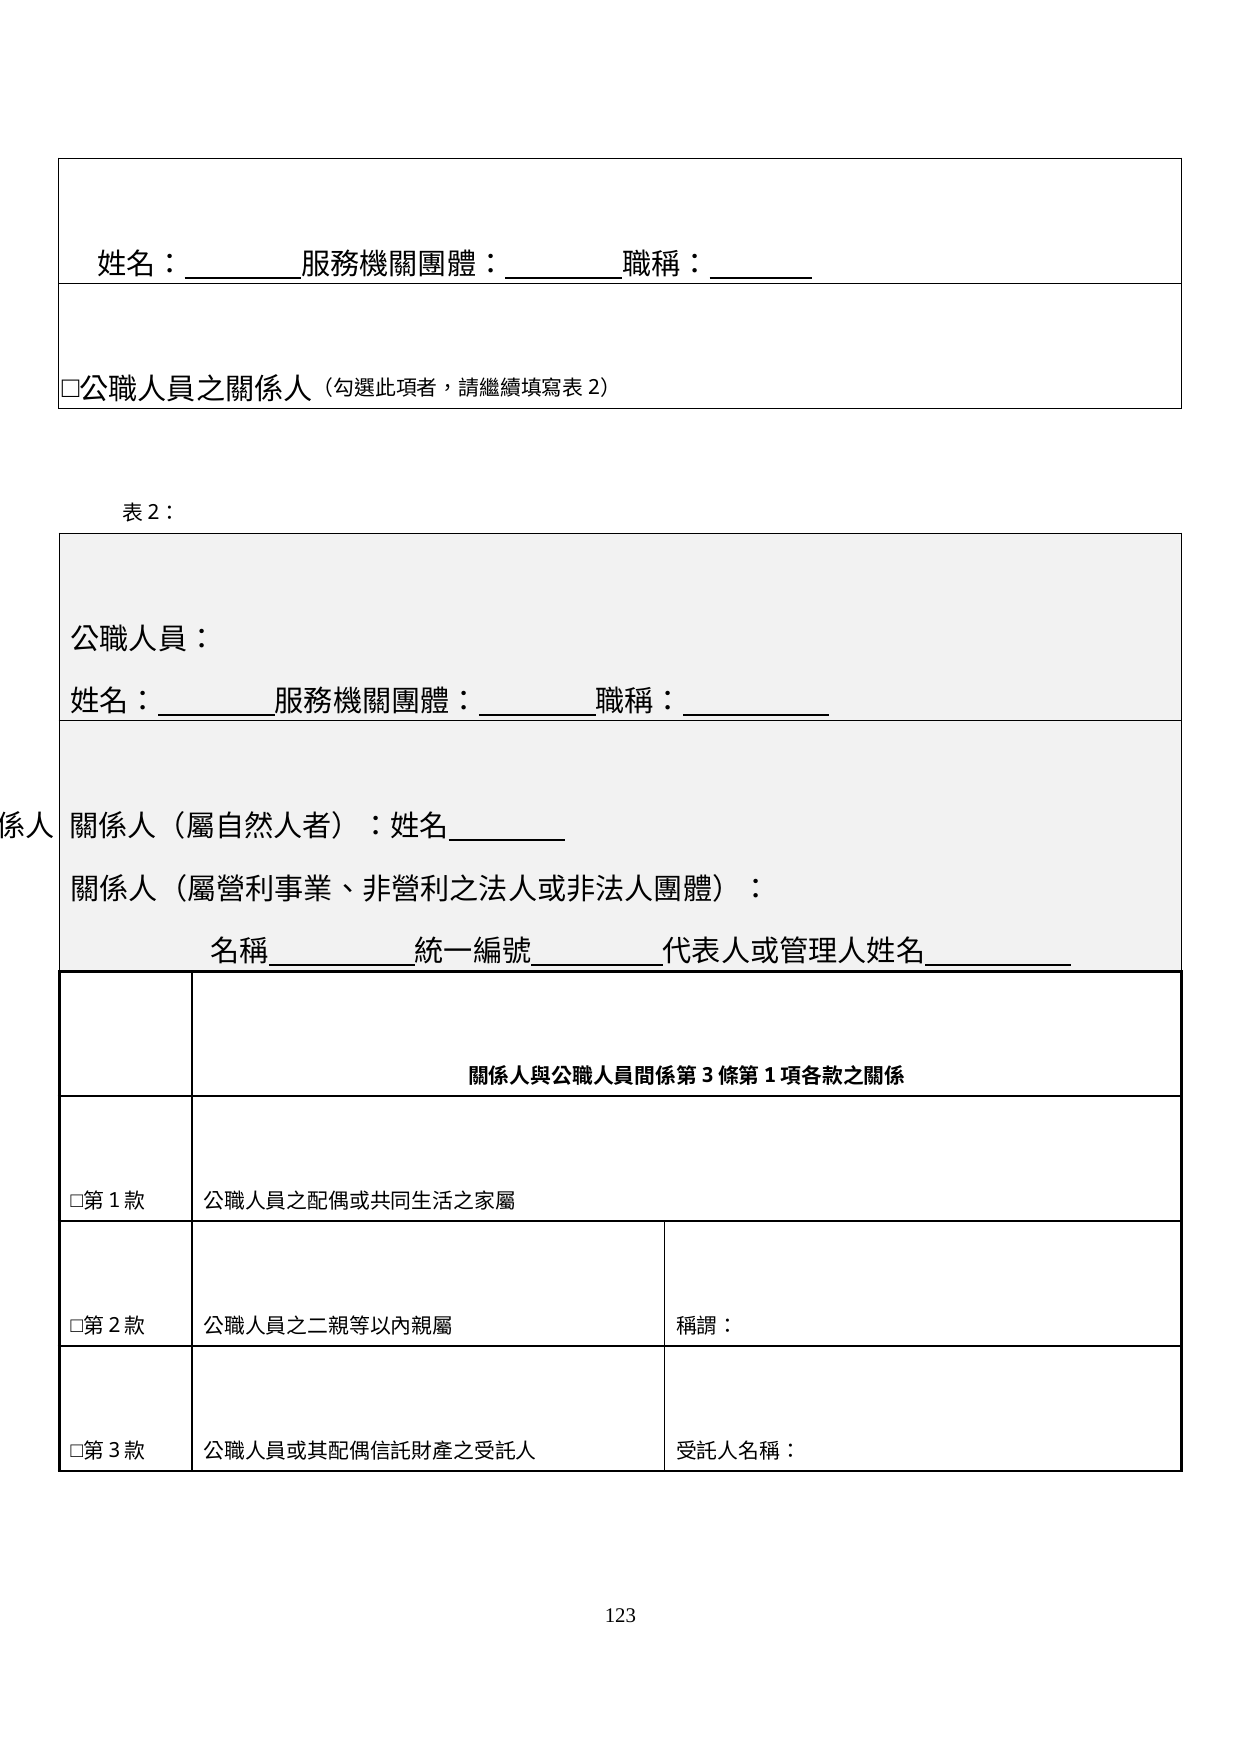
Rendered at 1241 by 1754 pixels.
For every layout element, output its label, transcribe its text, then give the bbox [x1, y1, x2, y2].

table_cell 公職人員之配偶或共同生活之家屬 [193, 1097, 1180, 1220]
text 表2： [84, 470, 1088, 532]
table_cell 稱謂： [665, 1222, 1180, 1345]
table_cell □公職人員之關係人（勾選此項者，請繼續填寫表2） [59, 284, 1181, 407]
table_cell 公職人員之二親等以內親屬 [193, 1222, 664, 1345]
table_cell 關係人與公職人員間係第3條第1項各款之關係 [193, 973, 1180, 1095]
table_cell □第2款 [61, 1222, 191, 1345]
table_cell [61, 973, 191, 1095]
table_cell 受託人名稱： [665, 1347, 1180, 1470]
table_cell 公職人員或其配偶信託財產之受託人 [193, 1347, 664, 1470]
table_cell 關係人 關係人（屬自然人者）：姓名 關係人（屬營利事業、非營利之法人或非法人團體）： 名稱 統一編號 代表人或管理人姓名 [60, 721, 1181, 970]
table_cell □第1款 [61, 1097, 191, 1220]
table_cell □第3款 [61, 1347, 191, 1470]
table_header 公職人員： 姓名： 服務機關團體： 職稱： [60, 534, 1181, 720]
table_cell 姓名： 服務機關團體： 職稱： [59, 159, 1181, 282]
